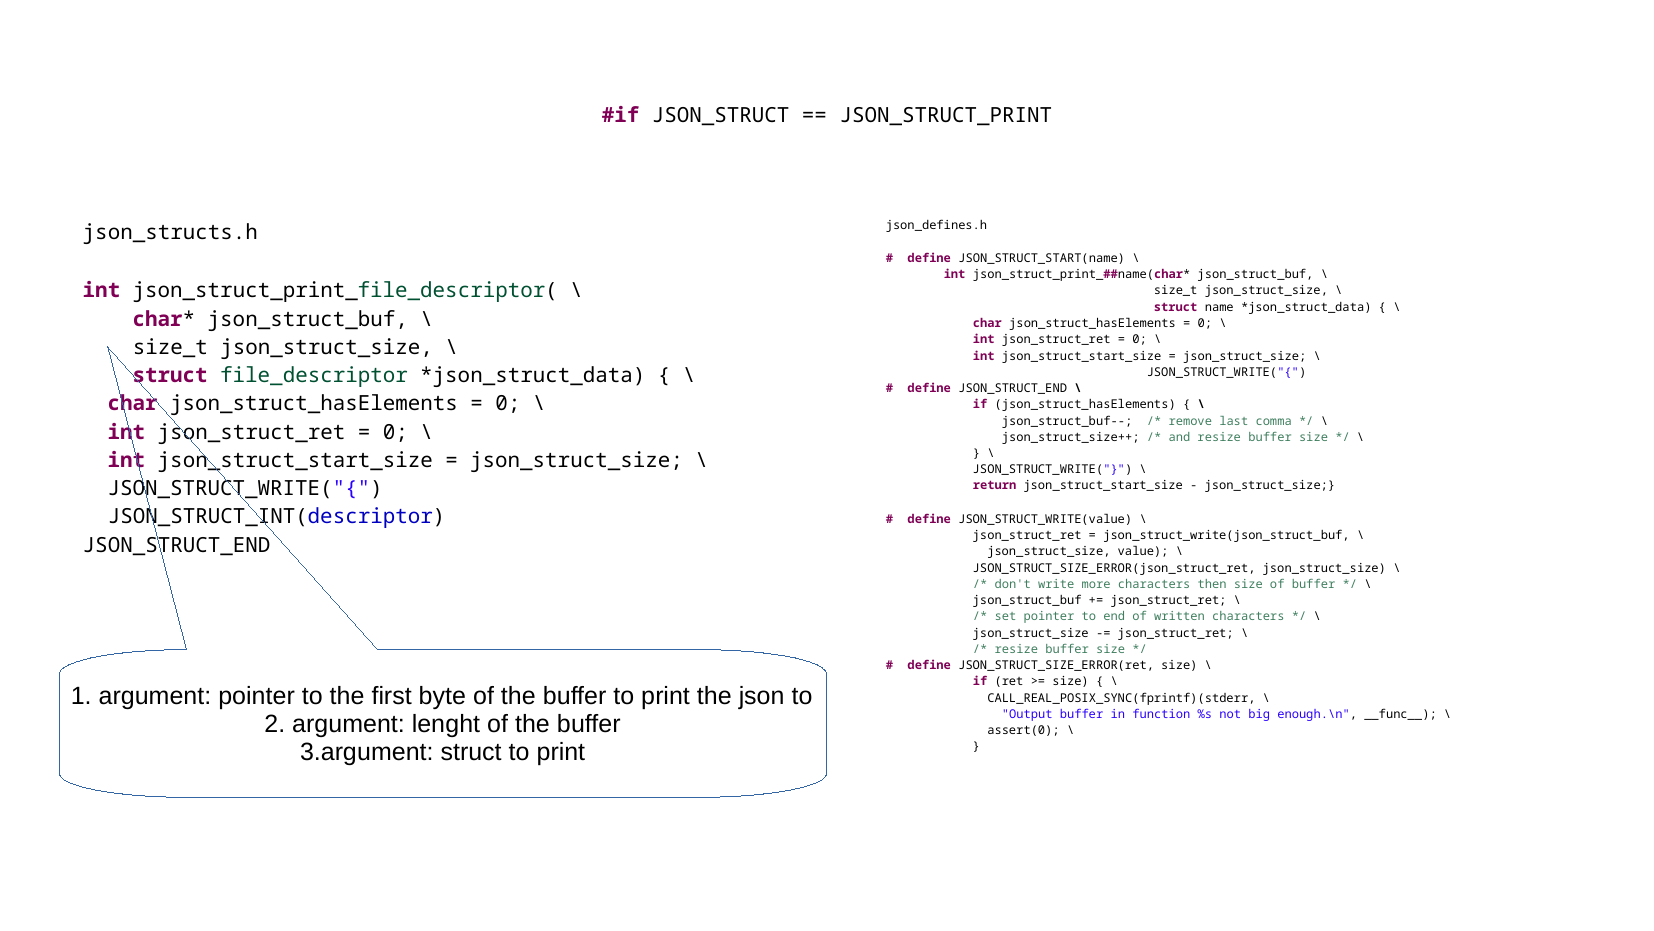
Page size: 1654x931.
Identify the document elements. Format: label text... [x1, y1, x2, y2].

list json_structs.h int json_struct_print_file_descriptor( \ char* json_struct_buf, \ size_t json_struct_size, \ struct file_descriptor *json_struct_data) { \ char json_struct_hasElements = 0; \ int json_struct_ret = 0; \ int json_struct_start_size = json_struct_size; \ JSON_STRUCT_WRITE("{") JSON_STRUCT_INT(descriptor) JSON_STRUCT_END [82, 217, 827, 671]
list json_defines.h # define JSON_STRUCT_START(name) \ int json_struct_print_##name(char* json_struct_buf, \ size_t json_struct_size, \ struct name *json_struct_data) { \ char json_struct_hasElements = 0; \ int json_struct_ret = 0; \ int json_struct_start_size = json_struct_size; \ JSON_STRUCT_WRITE("{") # define JSON_STRUCT_END \ if (json_struct_hasElements) { \ json_struct_buf--; /* remove last comma */ \ json_struct_size++; /* and resize buffer size */ \ } \ JSON_STRUCT_WRITE("}") \ return json_struct_start_size - json_struct_size;} # define JSON_STRUCT_WRITE(value) \ json_struct_ret = json_struct_write(json_struct_buf, \ json_struct_size, value); \ JSON_STRUCT_SIZE_ERROR(json_struct_ret, json_struct_size) \ /* don't write more characters then size of buffer */ \ json_struct_buf += json_struct_ret; \ /* set pointer to end of written characters */ \ json_struct_size -= json_struct_ret; \ /* resize buffer size */ # define JSON_STRUCT_SIZE_ERROR(ret, size) \ if (ret >= size) { \ CALL_REAL_POSIX_SYNC(fprintf)(stderr, \ "Output buffer in function %s not big enough.\n", __func__); \ assert(0); \ } [885, 216, 1571, 756]
text_box 1. argument: pointer to the first byte of the buffer to print the json to 2. argument: lenght of the buffer 3.argument: struct to print [59, 346, 827, 798]
title #if JSON_STRUCT == JSON_STRUCT_PRINT [82, 37, 1571, 193]
